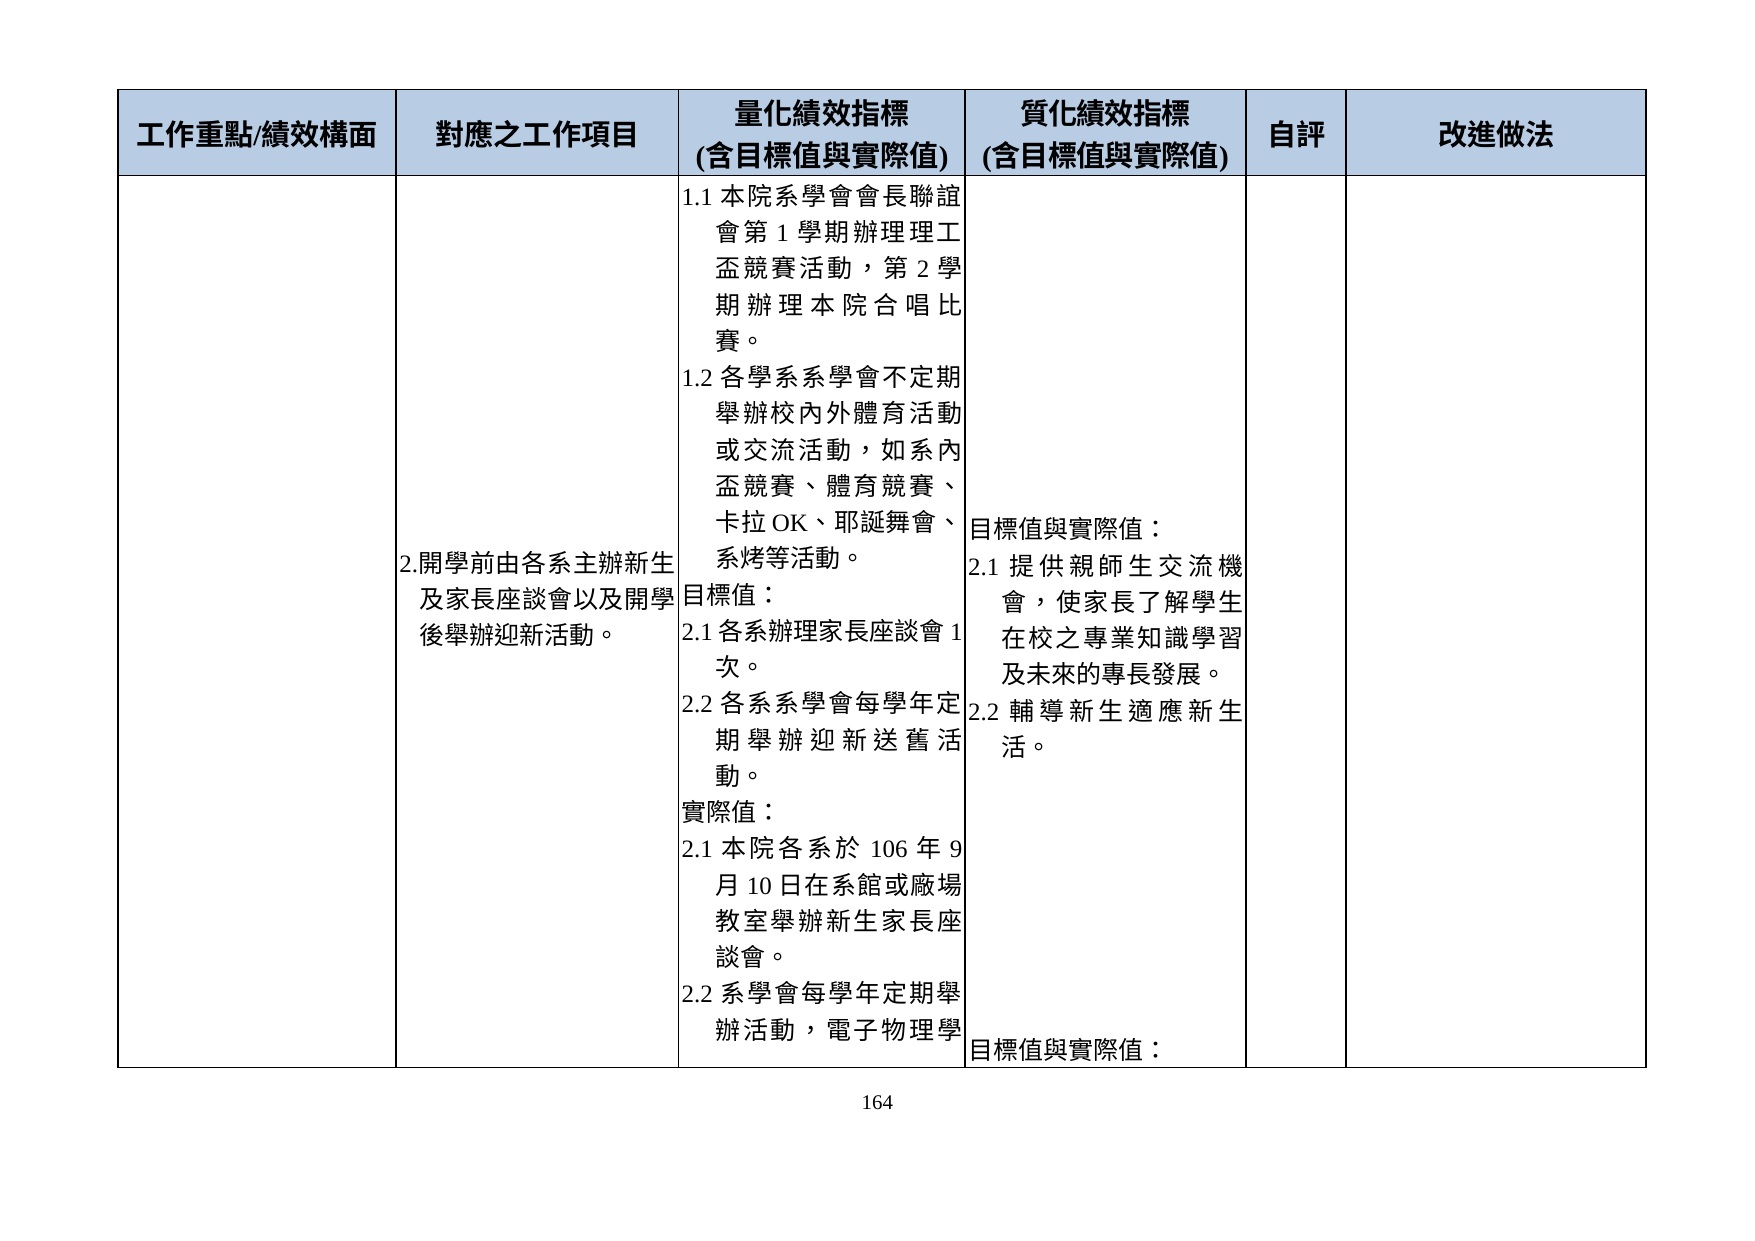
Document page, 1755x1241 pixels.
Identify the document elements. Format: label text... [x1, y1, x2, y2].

table_cell 2.開學前由各系主辦新生及家長座談會以及開學後舉辦迎新活動。 [397, 176, 678, 1066]
table_cell [119, 176, 395, 1066]
table_cell 目標值與實際值： 2.1提供親師生交流機會，使家長了解學生在校之專業知識學習及未來的專長發展。 2.2輔導新生適應新生活。 目標值與實際值： [966, 176, 1245, 1066]
table_header 對應之工作項目 [397, 90, 678, 175]
table_cell [1247, 176, 1345, 1066]
table_cell [1347, 176, 1645, 1066]
table_header 改進做法 [1347, 90, 1645, 175]
table_header 量化績效指標 (含目標值與實際值) [679, 90, 964, 175]
table_header 工作重點/績效構面 [119, 90, 395, 175]
table_header 質化績效指標 (含目標值與實際值) [966, 90, 1245, 175]
table_cell 1.1本院系學會會長聯誼會第1學期辦理理工盃競賽活動，第2學期辦理本院合唱比賽。 1.2各學系系學會不定期舉辦校內外體育活動或交流活動，如系內盃競賽、體育競賽、卡拉OK、耶誕舞會、系烤等活動。 目標值： 2.1各系辦理家長座談會1次。 2.2各系系學會每學年定期舉辦迎新送舊活動。 實際值： 2.1本院各系於106年9月10日在系館或廠場教室舉辦新生家長座談會。 2.2系學會每學年定期舉辦活動，電子物理學 [679, 176, 964, 1066]
table_header 自評 [1247, 90, 1345, 175]
